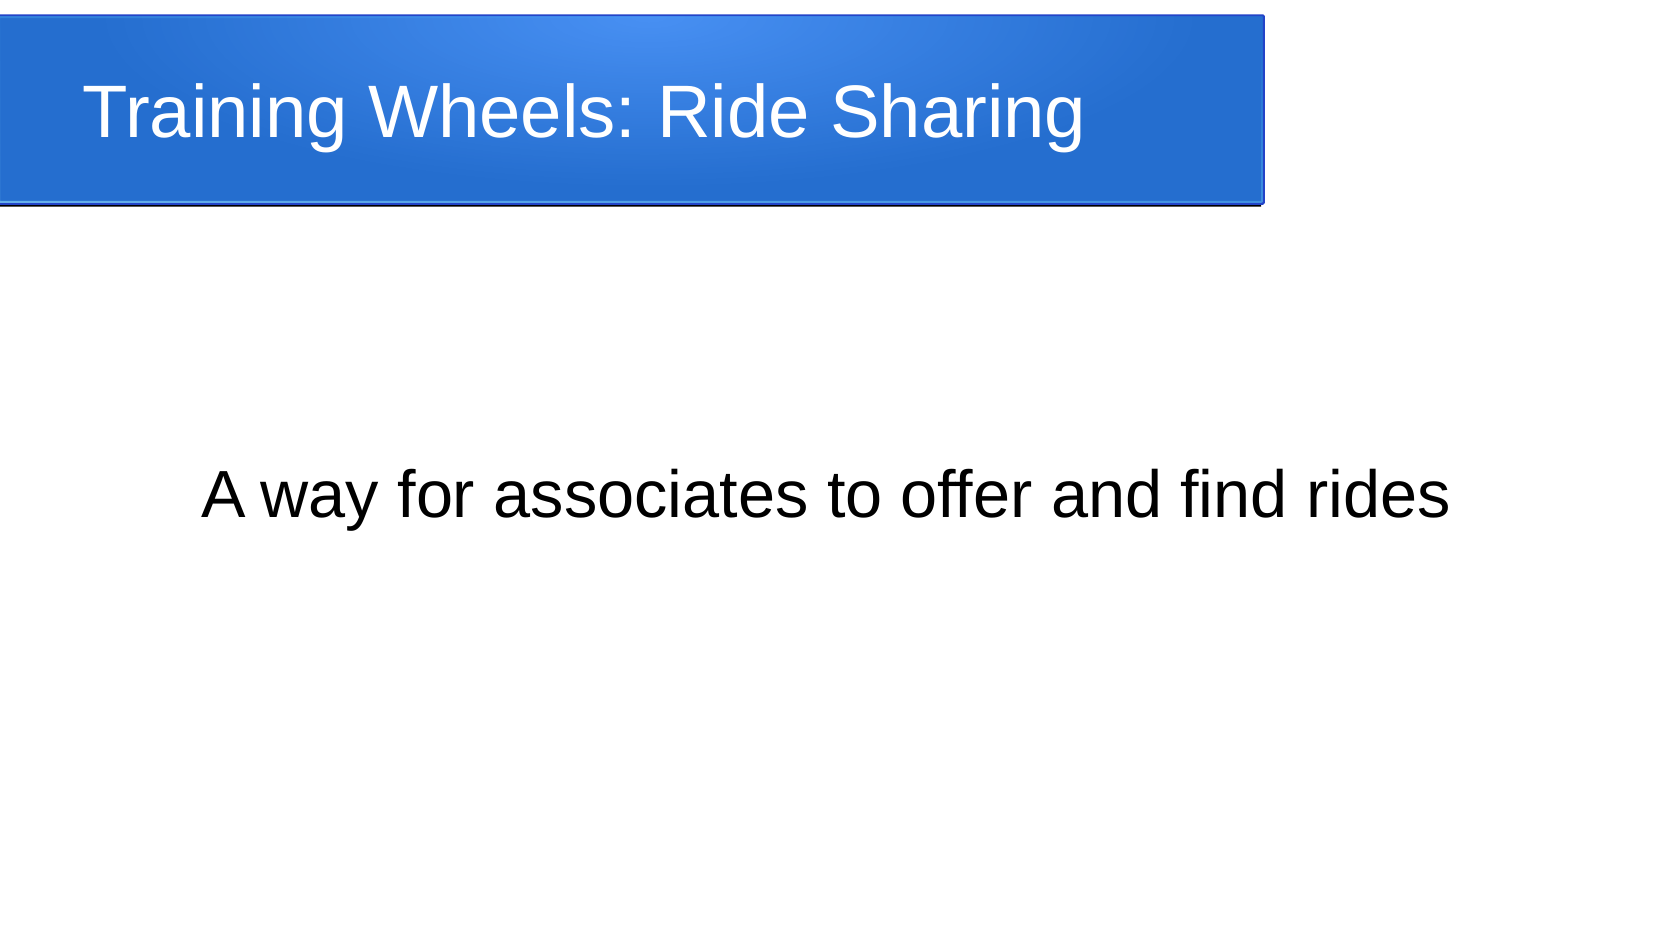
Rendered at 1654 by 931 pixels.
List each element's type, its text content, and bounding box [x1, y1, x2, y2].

title Training Wheels: Ride Sharing [82, 35, 1235, 189]
subtitle A way for associates to offer and find rides [82, 224, 1571, 764]
